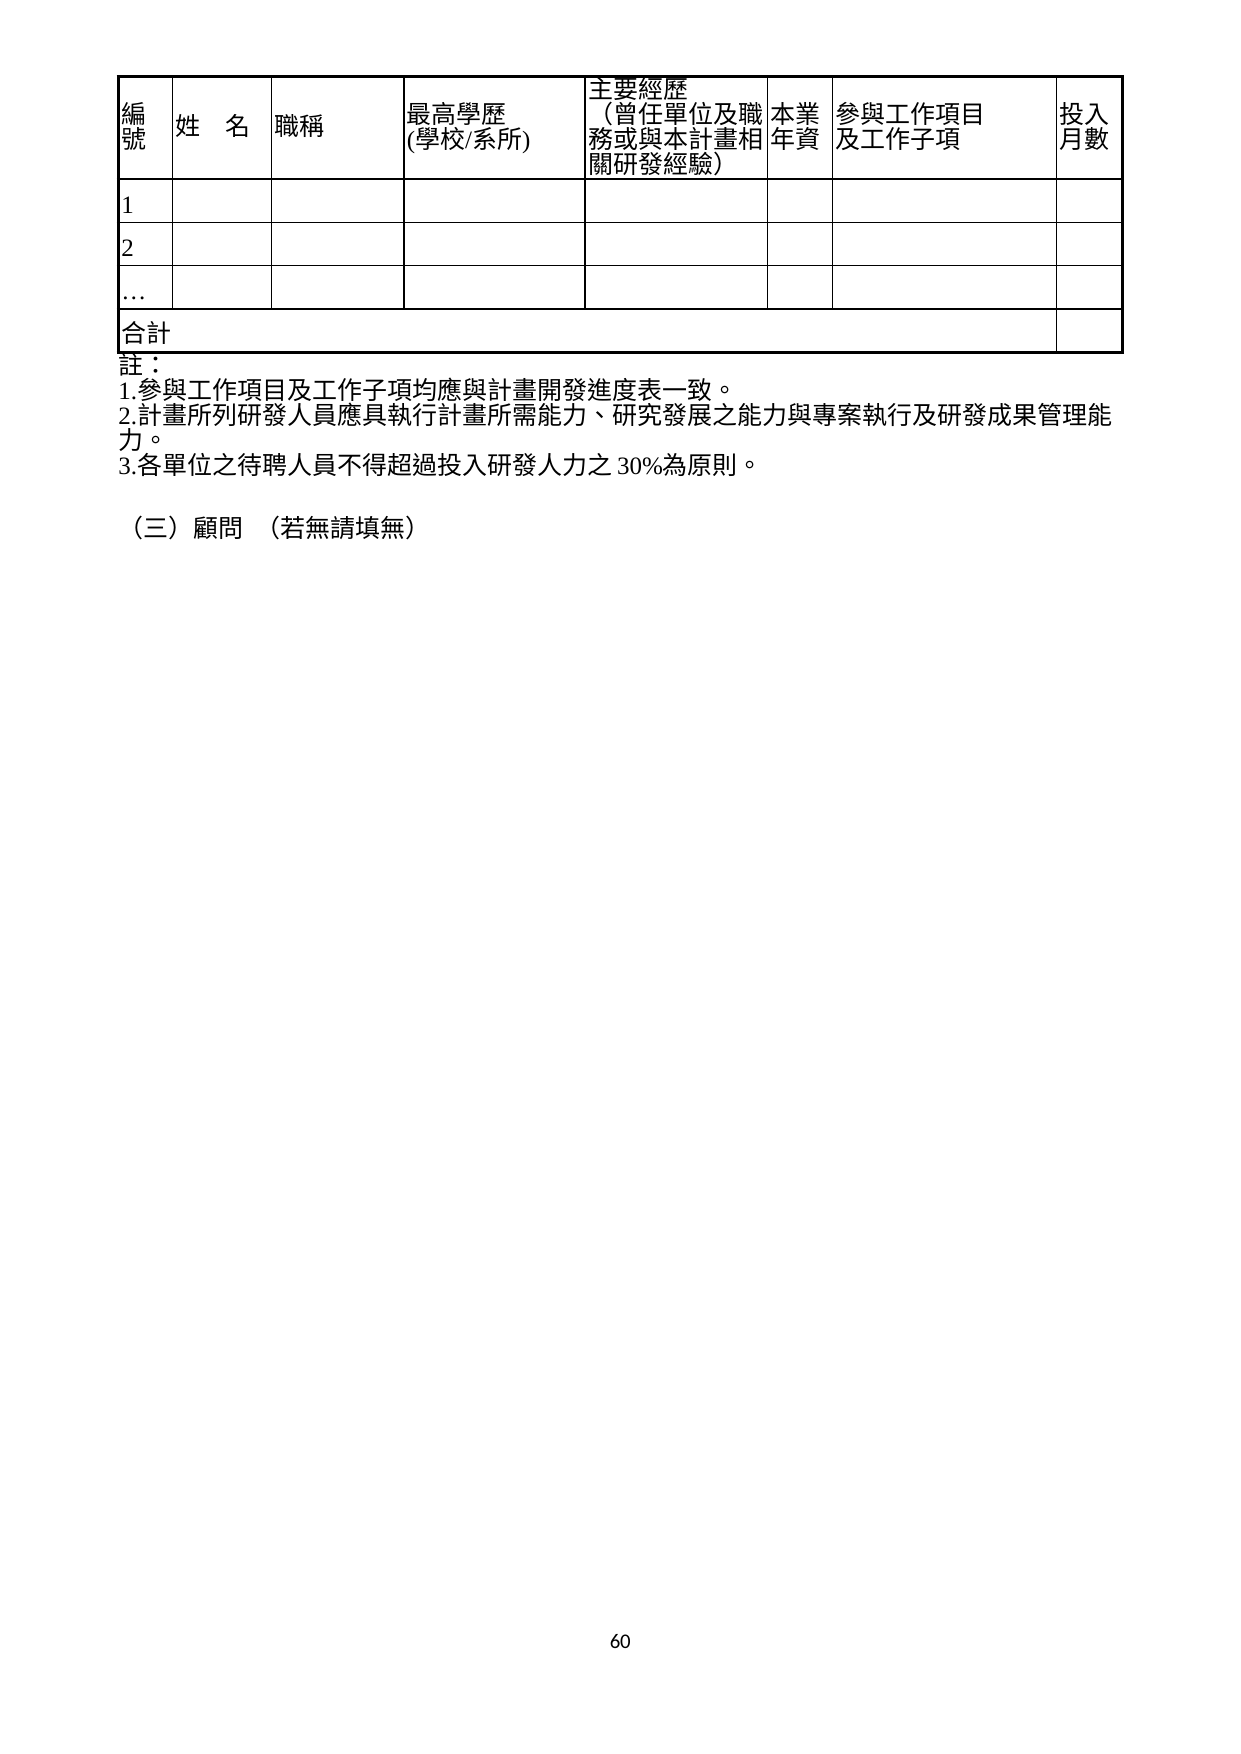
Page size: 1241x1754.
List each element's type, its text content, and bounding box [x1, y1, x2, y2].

table_cell 1 [120, 180, 172, 221]
table_cell 合計 [120, 310, 1056, 351]
table_cell [272, 223, 403, 264]
table_header 職稱 [272, 78, 403, 178]
table_cell [1057, 310, 1121, 351]
table_cell … [120, 266, 172, 308]
table_cell [833, 180, 1056, 221]
text 3.各單位之待聘人員不得超過投入研發人力之30%為原則。 [118, 454, 1122, 479]
table_header 參與工作項目 及工作子項 [833, 78, 1056, 178]
table_cell [586, 223, 767, 264]
table_cell [586, 180, 767, 221]
text 1.參與工作項目及工作子項均應與計畫開發進度表一致。 [118, 379, 1122, 404]
table_header 編號 [120, 78, 172, 178]
table_cell [833, 223, 1056, 264]
table_header 投入月數 [1057, 78, 1121, 178]
table_cell [173, 223, 271, 264]
table_cell [405, 180, 584, 221]
table_cell [173, 180, 271, 221]
table_cell [586, 266, 767, 308]
table_header 姓 名 [173, 78, 271, 178]
table_cell [272, 180, 403, 221]
table_cell [833, 266, 1056, 308]
table_header 主要經歷 （曾任單位及職務或與本計畫相關研發經驗） [586, 78, 767, 178]
table_cell [405, 223, 584, 264]
table_cell [173, 266, 271, 308]
text （三）顧問 （若無請填無） [118, 504, 1122, 546]
text 註： [118, 354, 1122, 379]
table_cell [405, 266, 584, 308]
text 2.計畫所列研發人員應具執行計畫所需能力、研究發展之能力與專案執行及研發成果管理能力。 [118, 404, 1122, 454]
table_cell [1057, 266, 1121, 308]
table_cell [1057, 223, 1121, 264]
table_cell [768, 180, 832, 221]
table_cell [768, 266, 832, 308]
table_cell 2 [120, 223, 172, 264]
table_cell [272, 266, 403, 308]
table_cell [768, 223, 832, 264]
table_header 本業年資 [768, 78, 832, 178]
table_header 最高學歷 (學校/系所) [405, 78, 584, 178]
table_cell [1057, 180, 1121, 221]
